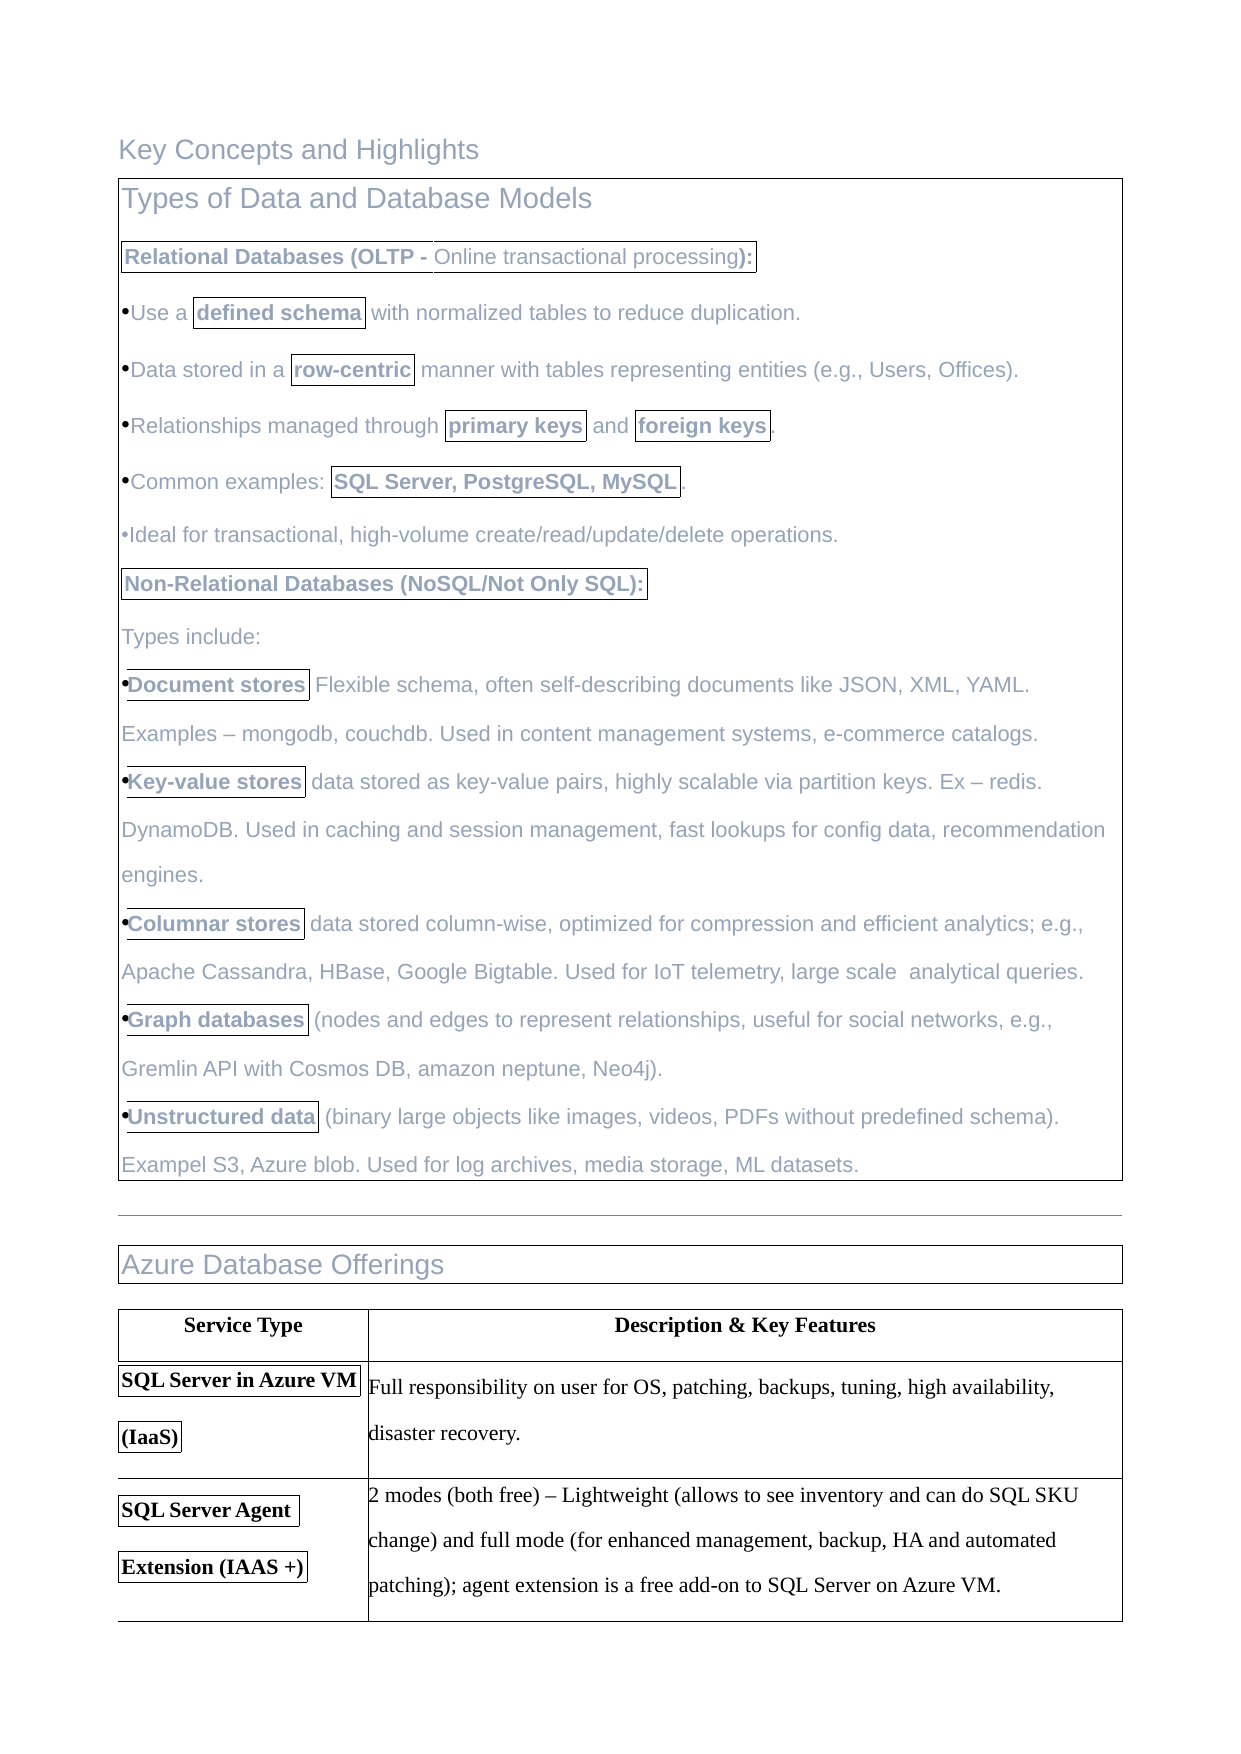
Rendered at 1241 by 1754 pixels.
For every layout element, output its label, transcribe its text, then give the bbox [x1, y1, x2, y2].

table_cell Full responsibility on user for OS, patching, backups, tuning, high availability, disaster recovery. [369, 1362, 1122, 1478]
table_cell SQL Server Agent Extension (IAAS +) [118, 1479, 368, 1621]
list Columnar stores data stored column-wise, optimized for compression and efficient analytics; e.g., Apache Cassandra, HBase, Google Bigtable. Used for IoT telemetry, large scale analytical queries. [119, 905, 1122, 984]
subtitle Key Concepts and Highlights [118, 133, 1122, 165]
list Use a defined schema with normalized tables to reduce duplication. [119, 294, 1122, 328]
list Ideal for transactional, high-volume create/read/update/delete operations. [119, 519, 1122, 547]
list Relationships managed through primary keys and foreign keys. [119, 407, 1122, 441]
list Common examples: SQL Server, PostgreSQL, MySQL. [119, 463, 1122, 497]
list Key-value stores data stored as key-value pairs, highly scalable via partition keys. Ex – redis. DynamoDB. Used in caching and session management, fast lookups for config data, recommendation engines. [119, 763, 1122, 888]
table_header Service Type [119, 1310, 368, 1361]
table_cell SQL Server in Azure VM (IaaS) [118, 1362, 368, 1478]
list Types include: [119, 621, 1122, 649]
list Graph databases (nodes and edges to represent relationships, useful for social networks, e.g., Gremlin API with Cosmos DB, amazon neptune, Neo4j). [119, 1001, 1122, 1081]
table_cell 2 modes (both free) – Lightweight (allows to see inventory and can do SQL SKU change) and full mode (for enhanced management, backup, HA and automated patching); agent extension is a free add-on to SQL Server on Azure VM. [369, 1479, 1122, 1621]
list Data stored in a row-centric manner with tables representing entities (e.g., Users, Offices). [119, 350, 1122, 385]
subtitle Azure Database Offerings [119, 1246, 1122, 1283]
list Non-Relational Databases (NoSQL/Not Only SQL): [119, 564, 1122, 599]
list Relational Databases (OLTP - Online transactional processing): [119, 238, 1122, 272]
subtitle Types of Data and Database Models [119, 179, 1122, 214]
table_header Description & Key Features [369, 1310, 1122, 1361]
list Unstructured data (binary large objects like images, videos, PDFs without predefined schema). Exampel S3, Azure blob. Used for log archives, media storage, ML datasets. [119, 1098, 1122, 1180]
list Document stores Flexible schema, often self-describing documents like JSON, XML, YAML. Examples – mongodb, couchdb. Used in content management systems, e-commerce catalogs. [119, 666, 1122, 746]
